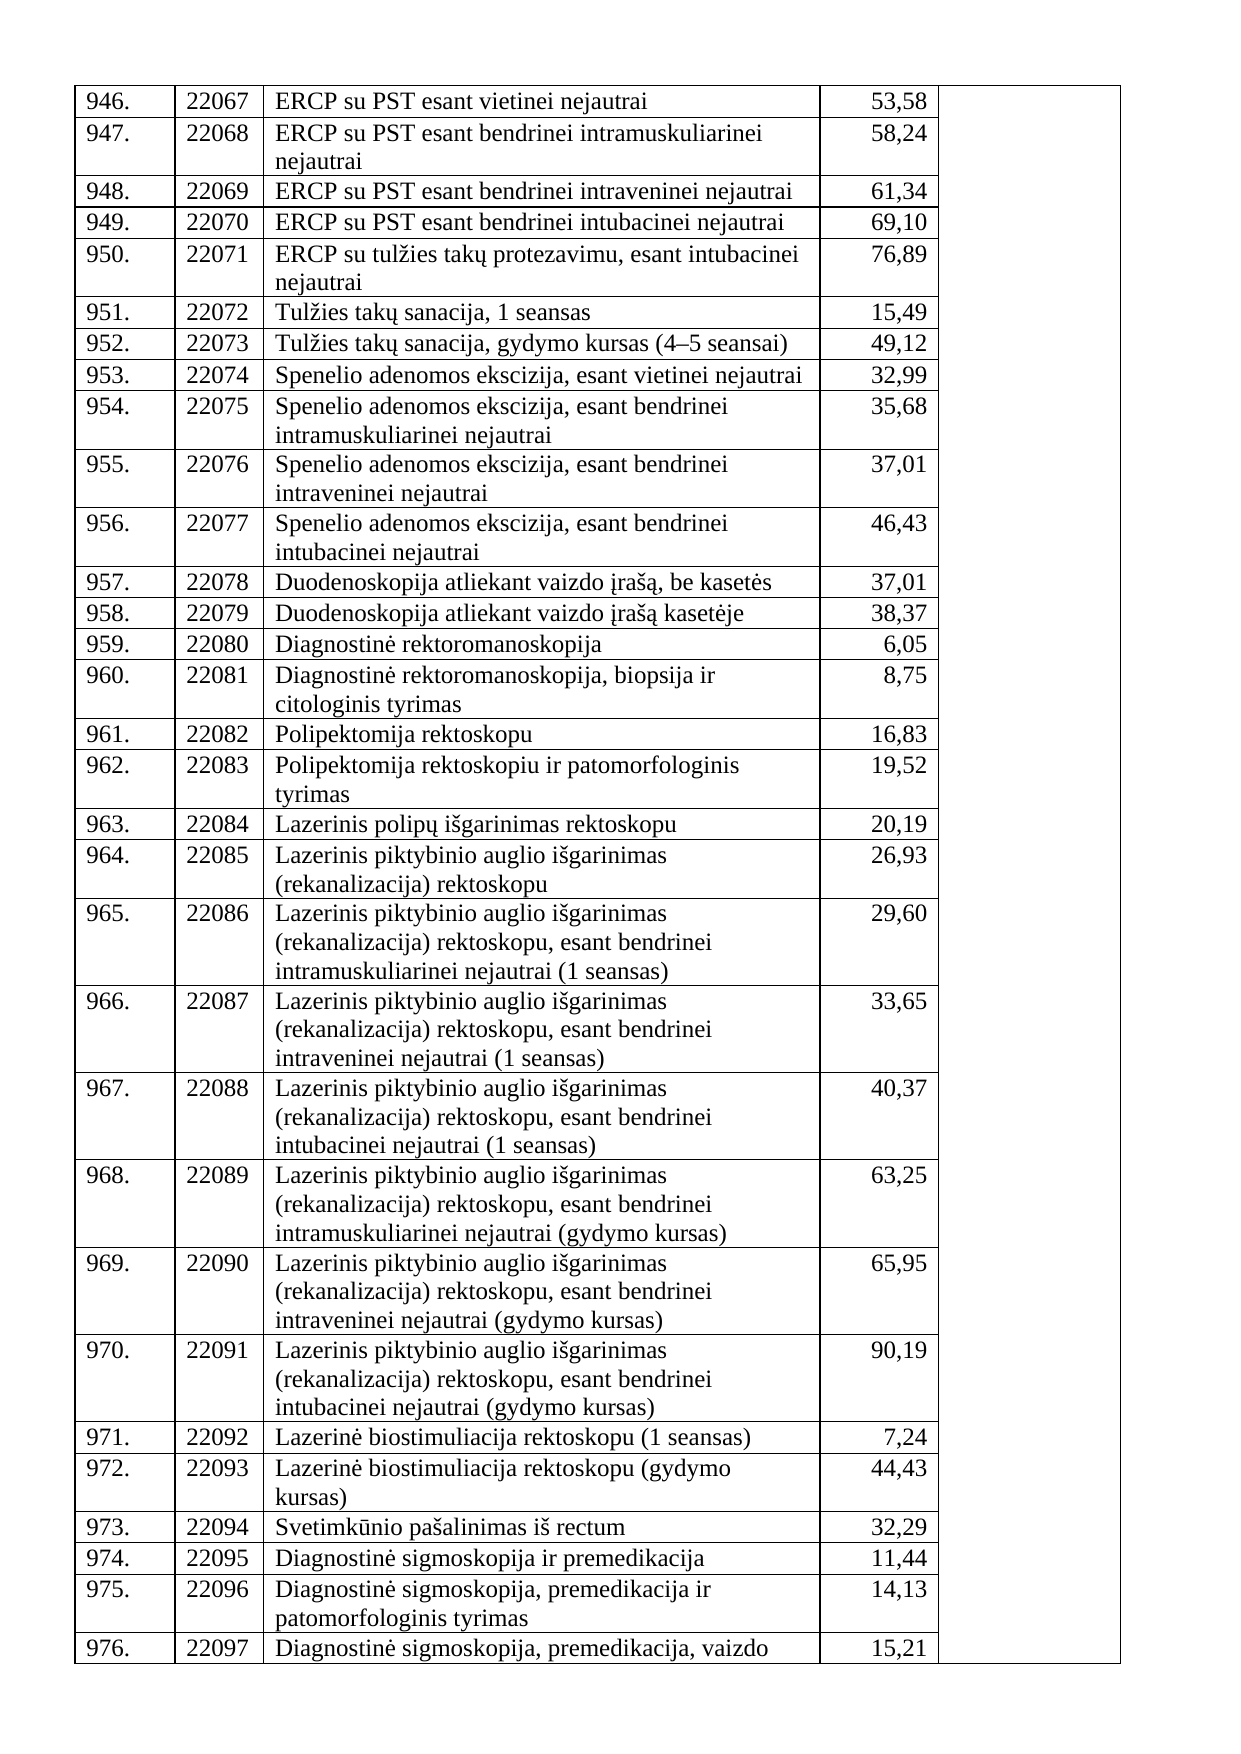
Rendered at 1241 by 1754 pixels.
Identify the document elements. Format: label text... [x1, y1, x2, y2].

table_cell 960. [76, 660, 174, 718]
table_cell 15,21 [821, 1633, 938, 1663]
table_cell 22082 [176, 719, 263, 749]
table_cell 11,44 [821, 1543, 938, 1573]
table_cell 958. [76, 598, 174, 628]
table_cell 14,13 [821, 1575, 938, 1632]
table_cell 22077 [176, 508, 263, 566]
table_cell 972. [76, 1454, 174, 1511]
table_cell Polipektomija rektoskopu [264, 719, 819, 749]
table_cell 7,24 [821, 1422, 938, 1452]
table_cell 22097 [176, 1633, 263, 1663]
table_cell 90,19 [821, 1335, 938, 1421]
table_cell 966. [76, 986, 174, 1072]
table_cell 22075 [176, 391, 263, 448]
table_cell Spenelio adenomos ekscizija, esant bendrinei intubacinei nejautrai [264, 508, 819, 566]
table_cell 65,95 [821, 1248, 938, 1334]
table_cell 22086 [176, 899, 263, 985]
table_cell Tulžies takų sanacija, 1 seansas [264, 297, 819, 327]
table_cell 22072 [176, 297, 263, 327]
table_cell 35,68 [821, 391, 938, 448]
table_cell Lazerinis piktybinio auglio išgarinimas (rekanalizacija) rektoskopu, esant bendrinei intramuskuliarinei nejautrai (1 seansas) [264, 899, 819, 985]
table_cell Spenelio adenomos ekscizija, esant vietinei nejautrai [264, 360, 819, 390]
table_cell Diagnostinė rektoromanoskopija, biopsija ir citologinis tyrimas [264, 660, 819, 718]
table_cell 46,43 [821, 508, 938, 566]
table_cell 22094 [176, 1512, 263, 1542]
table_cell 22070 [176, 208, 263, 238]
table_cell 8,75 [821, 660, 938, 718]
table_cell Spenelio adenomos ekscizija, esant bendrinei intraveninei nejautrai [264, 450, 819, 507]
table_cell ERCP su PST esant bendrinei intubacinei nejautrai [264, 208, 819, 238]
table_cell 957. [76, 567, 174, 597]
table_cell 961. [76, 719, 174, 749]
table_cell 63,25 [821, 1160, 938, 1247]
table_cell [939, 86, 1120, 1663]
table_cell 22090 [176, 1248, 263, 1334]
table_cell 33,65 [821, 986, 938, 1072]
table_cell 967. [76, 1073, 174, 1159]
table_cell 53,58 [821, 86, 938, 117]
table_cell 22088 [176, 1073, 263, 1159]
table_cell 22073 [176, 329, 263, 359]
table_cell 969. [76, 1248, 174, 1334]
table_cell 22069 [176, 176, 263, 206]
table_cell 955. [76, 450, 174, 507]
table_cell 949. [76, 208, 174, 238]
table_cell 974. [76, 1543, 174, 1573]
table_cell 22076 [176, 450, 263, 507]
table_cell 954. [76, 391, 174, 448]
table_cell Lazerinis piktybinio auglio išgarinimas (rekanalizacija) rektoskopu, esant bendrinei intubacinei nejautrai (1 seansas) [264, 1073, 819, 1159]
table_cell Spenelio adenomos ekscizija, esant bendrinei intramuskuliarinei nejautrai [264, 391, 819, 448]
table_cell 22078 [176, 567, 263, 597]
table_cell 963. [76, 809, 174, 839]
table_cell ERCP su PST esant vietinei nejautrai [264, 86, 819, 117]
table_cell 6,05 [821, 629, 938, 659]
table_cell 19,52 [821, 750, 938, 808]
table_cell Diagnostinė sigmoskopija ir premedikacija [264, 1543, 819, 1573]
table_cell 22096 [176, 1575, 263, 1632]
table_cell 22085 [176, 840, 263, 897]
table_cell 22093 [176, 1454, 263, 1511]
table_cell Svetimkūnio pašalinimas iš rectum [264, 1512, 819, 1542]
table_cell 22087 [176, 986, 263, 1072]
table_cell Diagnostinė rektoromanoskopija [264, 629, 819, 659]
table_cell 38,37 [821, 598, 938, 628]
table_cell ERCP su PST esant bendrinei intraveninei nejautrai [264, 176, 819, 206]
table_cell Tulžies takų sanacija, gydymo kursas (4–5 seansai) [264, 329, 819, 359]
table_cell 20,19 [821, 809, 938, 839]
table_cell 22084 [176, 809, 263, 839]
table_cell 971. [76, 1422, 174, 1452]
table_cell 61,34 [821, 176, 938, 206]
table_cell 22071 [176, 239, 263, 296]
table_cell Polipektomija rektoskopiu ir patomorfologinis tyrimas [264, 750, 819, 808]
table_cell 22091 [176, 1335, 263, 1421]
table_cell Diagnostinė sigmoskopija, premedikacija, vaizdo [264, 1633, 819, 1663]
table_cell 22068 [176, 118, 263, 175]
table_cell 948. [76, 176, 174, 206]
table_cell 16,83 [821, 719, 938, 749]
table_cell 15,49 [821, 297, 938, 327]
table_cell 956. [76, 508, 174, 566]
table_cell Lazerinis polipų išgarinimas rektoskopu [264, 809, 819, 839]
table_cell 22080 [176, 629, 263, 659]
table_cell 22095 [176, 1543, 263, 1573]
table_cell 951. [76, 297, 174, 327]
table_cell 964. [76, 840, 174, 897]
table_cell Lazerinė biostimuliacija rektoskopu (gydymo kursas) [264, 1454, 819, 1511]
table_cell 22067 [176, 86, 263, 117]
table_cell 49,12 [821, 329, 938, 359]
table_cell 22083 [176, 750, 263, 808]
table_cell 947. [76, 118, 174, 175]
table_cell 22089 [176, 1160, 263, 1247]
table_cell 58,24 [821, 118, 938, 175]
table_cell 37,01 [821, 450, 938, 507]
table_cell 32,29 [821, 1512, 938, 1542]
table_cell 962. [76, 750, 174, 808]
table_cell Lazerinis piktybinio auglio išgarinimas (rekanalizacija) rektoskopu, esant bendrinei intubacinei nejautrai (gydymo kursas) [264, 1335, 819, 1421]
table_cell 973. [76, 1512, 174, 1542]
table_cell 40,37 [821, 1073, 938, 1159]
table_cell Lazerinė biostimuliacija rektoskopu (1 seansas) [264, 1422, 819, 1452]
table_cell 44,43 [821, 1454, 938, 1511]
table_cell Diagnostinė sigmoskopija, premedikacija ir patomorfologinis tyrimas [264, 1575, 819, 1632]
table_cell Lazerinis piktybinio auglio išgarinimas (rekanalizacija) rektoskopu, esant bendrinei intraveninei nejautrai (1 seansas) [264, 986, 819, 1072]
table_cell Lazerinis piktybinio auglio išgarinimas (rekanalizacija) rektoskopu, esant bendrinei intraveninei nejautrai (gydymo kursas) [264, 1248, 819, 1334]
table_cell 952. [76, 329, 174, 359]
table_cell 22074 [176, 360, 263, 390]
table_cell 32,99 [821, 360, 938, 390]
table_cell 975. [76, 1575, 174, 1632]
table_cell 69,10 [821, 208, 938, 238]
table_cell 976. [76, 1633, 174, 1663]
table_cell 968. [76, 1160, 174, 1247]
table_cell 29,60 [821, 899, 938, 985]
table_cell 22092 [176, 1422, 263, 1452]
table_cell 37,01 [821, 567, 938, 597]
table_cell 946. [76, 86, 174, 117]
table_cell 959. [76, 629, 174, 659]
table_cell 76,89 [821, 239, 938, 296]
table_cell 22081 [176, 660, 263, 718]
table_cell Duodenoskopija atliekant vaizdo įrašą, be kasetės [264, 567, 819, 597]
table_cell 970. [76, 1335, 174, 1421]
table_cell 965. [76, 899, 174, 985]
table_cell Lazerinis piktybinio auglio išgarinimas (rekanalizacija) rektoskopu, esant bendrinei intramuskuliarinei nejautrai (gydymo kursas) [264, 1160, 819, 1247]
table_cell 22079 [176, 598, 263, 628]
table_cell ERCP su PST esant bendrinei intramuskuliarinei nejautrai [264, 118, 819, 175]
table_cell ERCP su tulžies takų protezavimu, esant intubacinei nejautrai [264, 239, 819, 296]
table_cell 26,93 [821, 840, 938, 897]
table_cell Lazerinis piktybinio auglio išgarinimas (rekanalizacija) rektoskopu [264, 840, 819, 897]
table_cell 950. [76, 239, 174, 296]
table_cell Duodenoskopija atliekant vaizdo įrašą kasetėje [264, 598, 819, 628]
table_cell 953. [76, 360, 174, 390]
